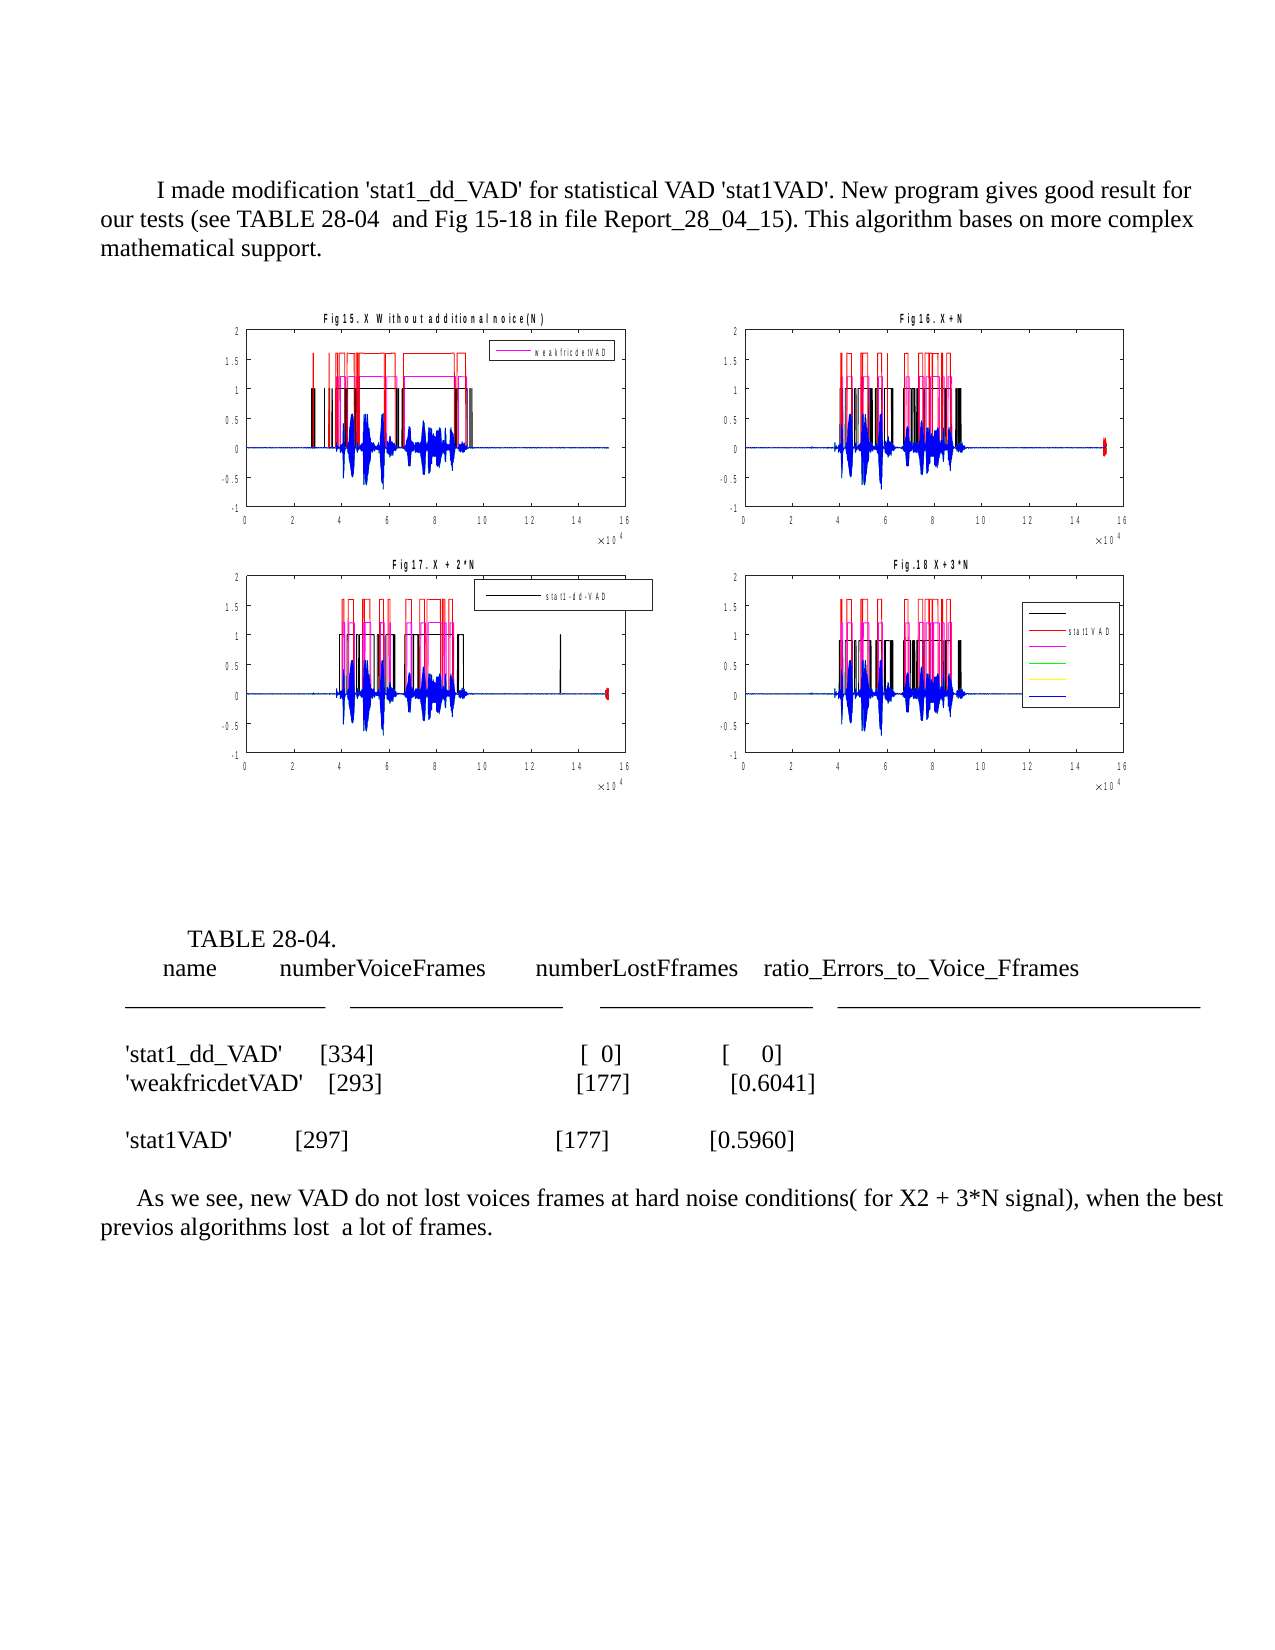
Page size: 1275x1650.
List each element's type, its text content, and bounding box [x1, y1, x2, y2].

text 'stat1_dd_VAD' [334] [ 0] [ 0] [100, 1039, 1231, 1068]
text TABLE 28-04. [100, 924, 1231, 953]
text ________________ _________________ _________________ _____________________________ [100, 982, 1231, 1011]
text I made modification 'stat1_dd_VAD' for statistical VAD 'stat1VAD'. New program gives good result for our tests (see TABLE 28-04 and Fig 15-18 in file Report_28_04_15). This algorithm bases on more complex mathematical support. [100, 176, 1231, 262]
text name numberVoiceFrames numberLostFframes ratio_Errors_to_Voice_Fframes [100, 953, 1231, 982]
text As we see, new VAD do not lost voices frames at hard noise conditions( for X2 + 3*N signal), when the best previos algorithms lost a lot of frames. [100, 1183, 1231, 1241]
text 'weakfricdetVAD' [293] [177] [0.6041] [100, 1068, 1231, 1097]
text 'stat1VAD' [297] [177] [0.5960] [100, 1126, 1231, 1154]
